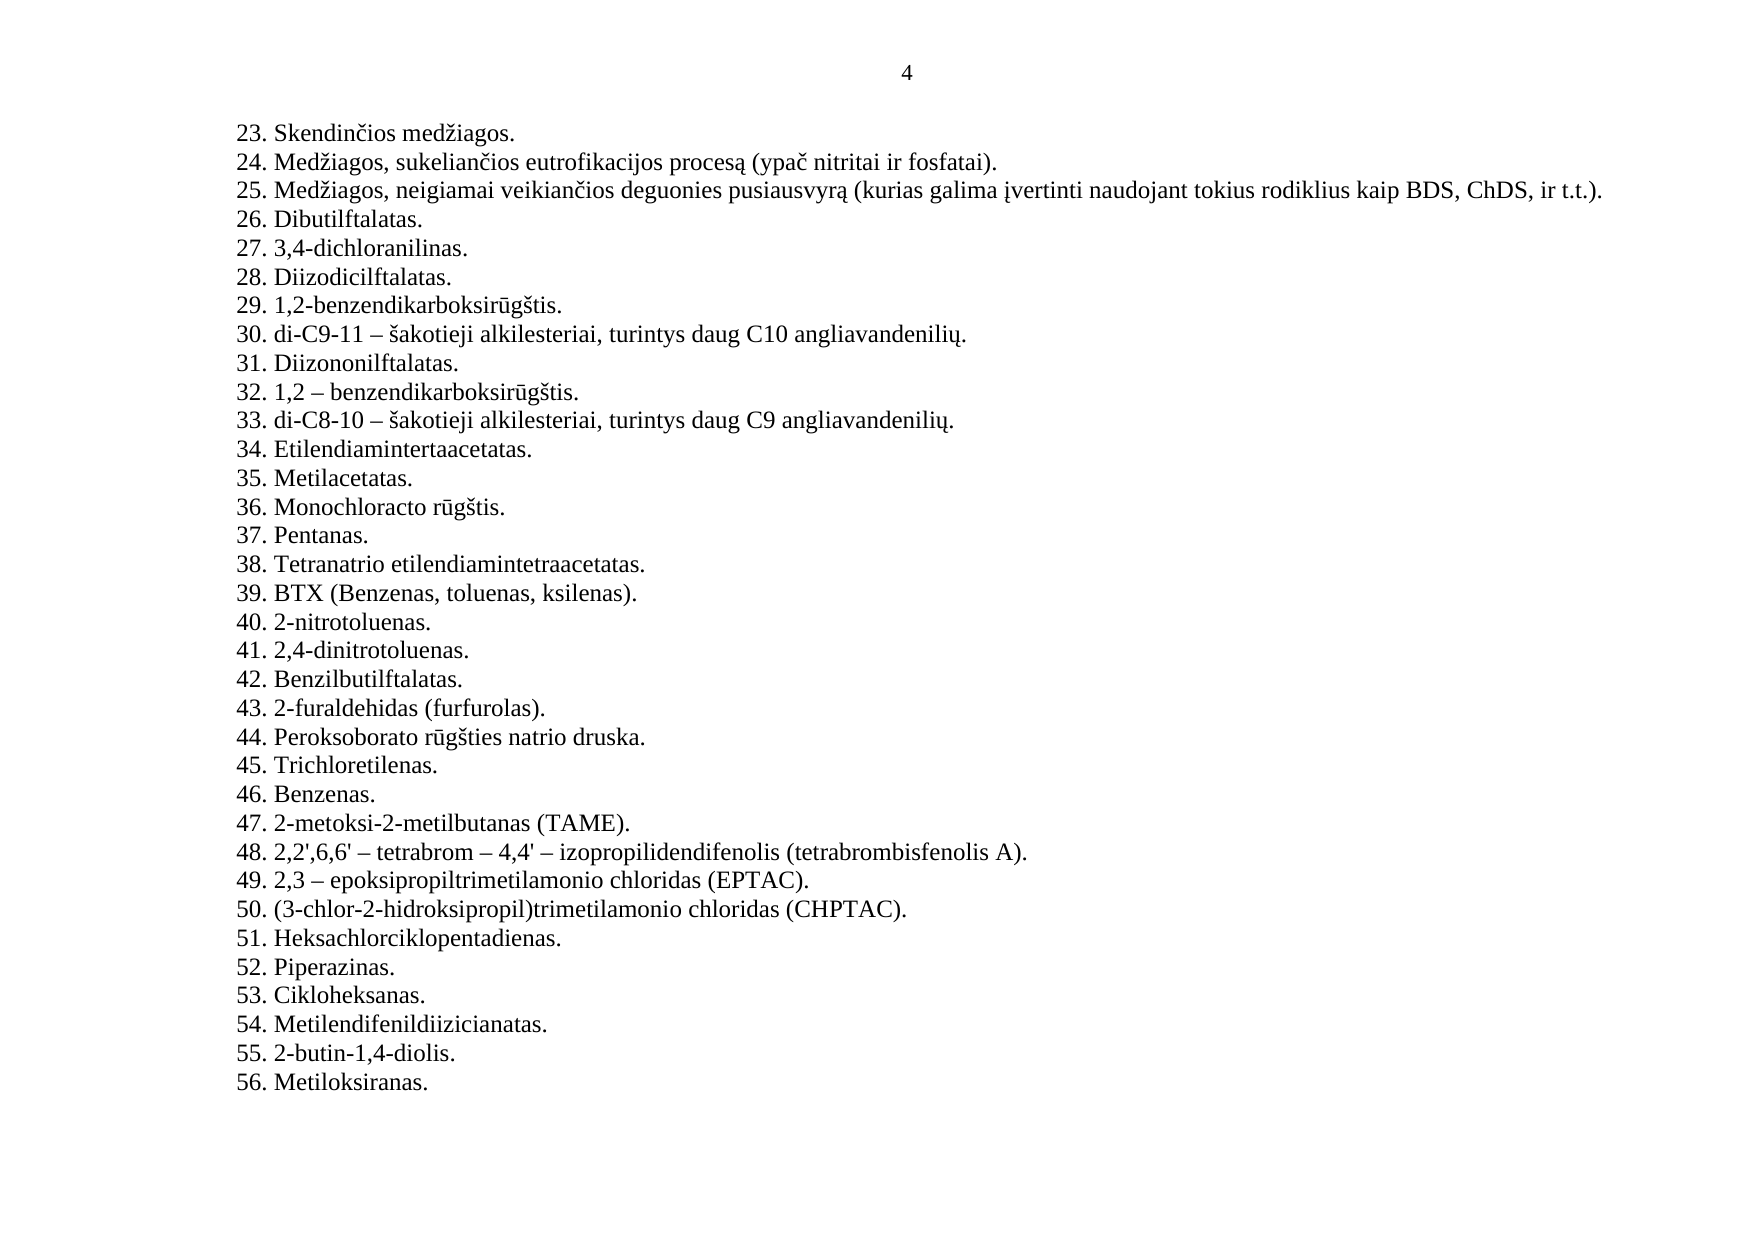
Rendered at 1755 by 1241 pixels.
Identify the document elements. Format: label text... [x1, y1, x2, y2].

text 32. 1,2 – benzendikarboksirūgštis. [177, 377, 1636, 406]
text 33. di-C8-10 – šakotieji alkilesteriai, turintys daug C9 angliavandenilių. [177, 406, 1636, 434]
text 48. 2,2',6,6' – tetrabrom – 4,4' – izopropilidendifenolis (tetrabrombisfenolis A). [177, 837, 1636, 866]
text 28. Diizodicilftalatas. [177, 262, 1636, 291]
text 25. Medžiagos, neigiamai veikiančios deguonies pusiausvyrą (kurias galima įvertinti naudojant tokius rodiklius kaip BDS, ChDS, ir t.t.). [177, 176, 1636, 204]
text 23. Skendinčios medžiagos. [177, 118, 1636, 147]
text 42. Benzilbutilftalatas. [177, 664, 1636, 693]
text 44. Peroksoborato rūgšties natrio druska. [177, 722, 1636, 751]
text 36. Monochloracto rūgštis. [177, 492, 1636, 521]
text 52. Piperazinas. [177, 952, 1636, 981]
text 26. Dibutilftalatas. [177, 204, 1636, 233]
text 27. 3,4-dichloranilinas. [177, 233, 1636, 262]
text 39. BTX (Benzenas, toluenas, ksilenas). [177, 578, 1636, 607]
text 34. Etilendiamintertaacetatas. [177, 434, 1636, 463]
text 29. 1,2-benzendikarboksirūgštis. [177, 291, 1636, 319]
text 41. 2,4-dinitrotoluenas. [177, 636, 1636, 664]
text 56. Metiloksiranas. [177, 1067, 1636, 1096]
text 54. Metilendifenildiizicianatas. [177, 1009, 1636, 1038]
text 47. 2-metoksi-2-metilbutanas (TAME). [177, 808, 1636, 837]
text 38. Tetranatrio etilendiamintetraacetatas. [177, 549, 1636, 578]
text 45. Trichloretilenas. [177, 751, 1636, 779]
text 53. Cikloheksanas. [177, 981, 1636, 1009]
text 35. Metilacetatas. [177, 463, 1636, 492]
text 40. 2-nitrotoluenas. [177, 607, 1636, 636]
text 51. Heksachlorciklopentadienas. [177, 923, 1636, 952]
text 43. 2-furaldehidas (furfurolas). [177, 693, 1636, 722]
text 30. di-C9-11 – šakotieji alkilesteriai, turintys daug C10 angliavandenilių. [177, 319, 1636, 348]
text 55. 2-butin-1,4-diolis. [177, 1038, 1636, 1067]
text 50. (3-chlor-2-hidroksipropil)trimetilamonio chloridas (CHPTAC). [177, 894, 1636, 923]
text 24. Medžiagos, sukeliančios eutrofikacijos procesą (ypač nitritai ir fosfatai). [177, 147, 1636, 176]
text 31. Diizononilftalatas. [177, 348, 1636, 377]
text 46. Benzenas. [177, 779, 1636, 808]
text 49. 2,3 – epoksipropiltrimetilamonio chloridas (EPTAC). [177, 866, 1636, 894]
text 37. Pentanas. [177, 521, 1636, 549]
